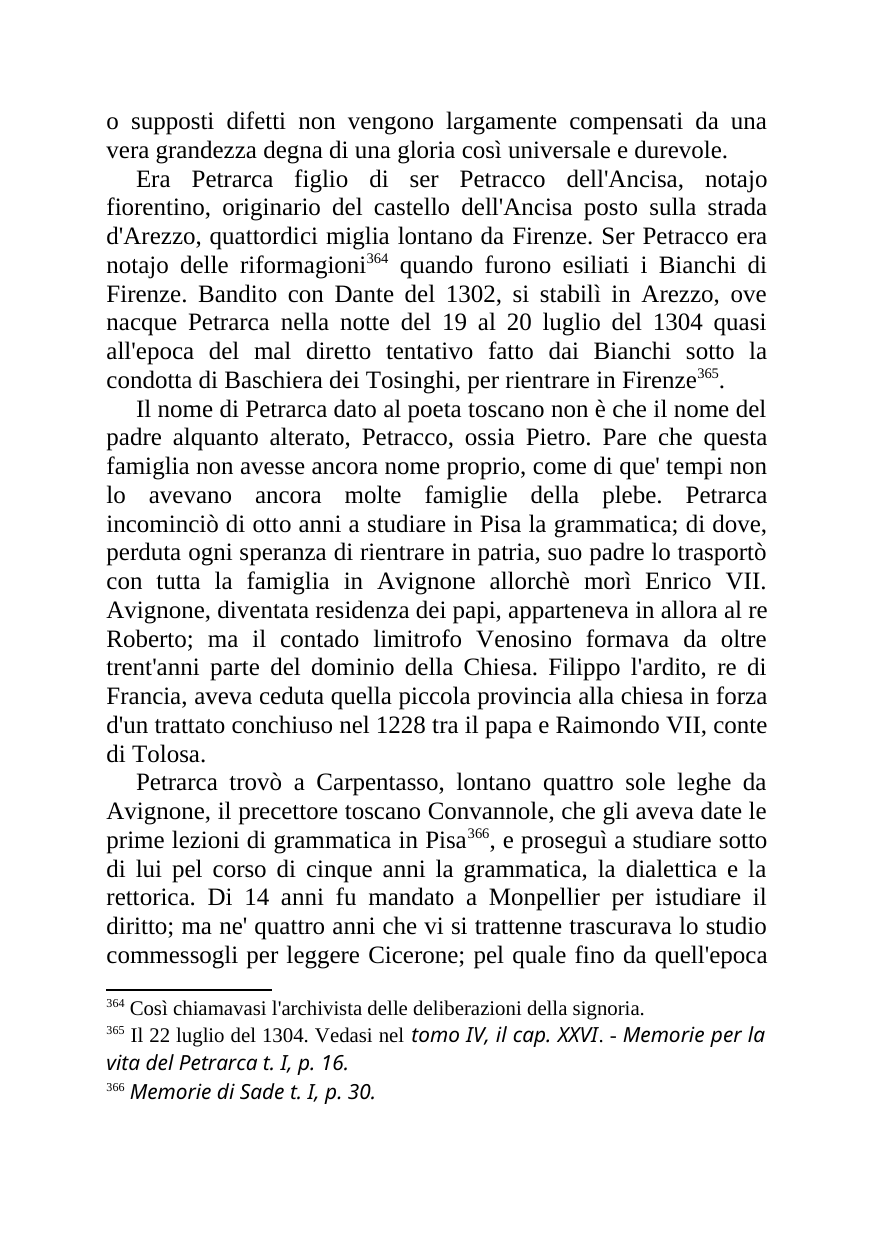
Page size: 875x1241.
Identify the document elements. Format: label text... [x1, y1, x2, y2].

text Così chiamavasi l'archivista delle deliberazioni della signoria. [106, 996, 768, 1020]
text o supposti difetti non vengono largamente compensati da una vera grandezza degna di una gloria così universale e durevole. [106, 106, 768, 164]
text Memorie di Sade t. I, p. 30. [106, 1077, 768, 1105]
text Il 22 luglio del 1304. Vedasi nel tomo IV, il cap. XXVI. - Memorie per la vita del Petrarca t. I, p. 16. [106, 1020, 768, 1077]
text Petrarca trovò a Carpentasso, lontano quattro sole leghe da Avignone, il precettore toscano Convannole, che gli aveva date le prime lezioni di grammatica in Pisa, e proseguì a studiare sotto di lui pel corso di cinque anni la grammatica, la dialettica e la rettorica. Di 14 anni fu mandato a Monpellier per istudiare il diritto; ma ne' quattro anni che vi si trattenne trascurava lo studio commessogli per leggere Cicerone; pel quale fino da quell'epoca [106, 767, 768, 969]
text Era Petrarca figlio di ser Petracco dell'Ancisa, notajo fiorentino, originario del castello dell'Ancisa posto sulla strada d'Arezzo, quattordici miglia lontano da Firenze. Ser Petracco era notajo delle riformagioni quando furono esiliati i Bianchi di Firenze. Bandito con Dante del 1302, si stabilì in Arezzo, ove nacque Petrarca nella notte del 19 al 20 luglio del 1304 quasi all'epoca del mal diretto tentativo fatto dai Bianchi sotto la condotta di Baschiera dei Tosinghi, per rientrare in Firenze. [106, 164, 768, 394]
text Il nome di Petrarca dato al poeta toscano non è che il nome del padre alquanto alterato, Petracco, ossia Pietro. Pare che questa famiglia non avesse ancora nome proprio, come di que' tempi non lo avevano ancora molte famiglie della plebe. Petrarca incominciò di otto anni a studiare in Pisa la grammatica; di dove, perduta ogni speranza di rientrare in patria, suo padre lo trasportò con tutta la famiglia in Avignone allorchè morì Enrico VII. Avignone, diventata residenza dei papi, apparteneva in allora al re Roberto; ma il contado limitrofo Venosino formava da oltre trent'anni parte del dominio della Chiesa. Filippo l'ardito, re di Francia, aveva ceduta quella piccola provincia alla chiesa in forza d'un trattato conchiuso nel 1228 tra il papa e Raimondo VII, conte di Tolosa. [106, 394, 768, 767]
